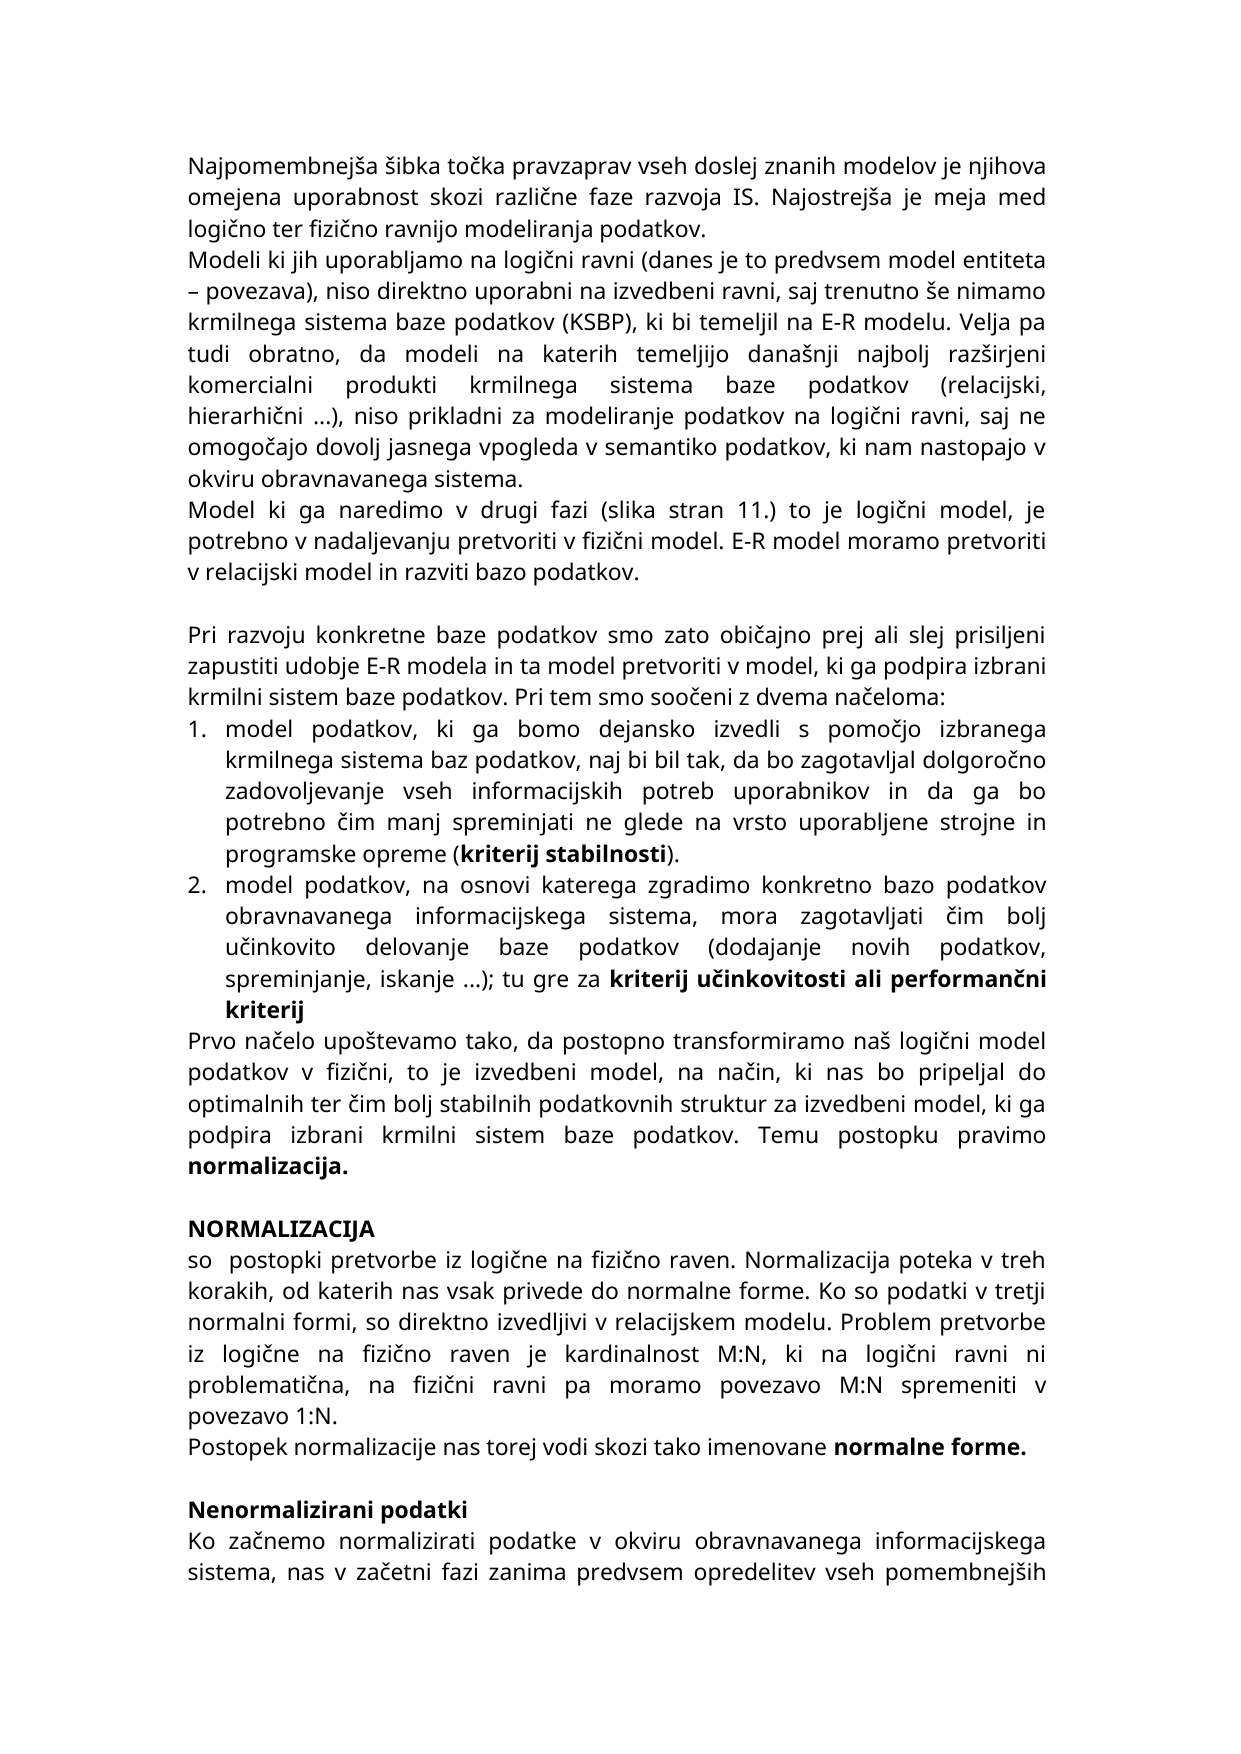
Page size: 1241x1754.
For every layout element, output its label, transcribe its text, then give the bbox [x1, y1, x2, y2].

list model podatkov, na osnovi katerega zgradimo konkretno bazo podatkov obravnavanega informacijskega sistema, mora zagotavljati čim bolj učinkovito delovanje baze podatkov (dodajanje novih podatkov, spreminjanje, iskanje ...); tu gre za kriterij učinkovitosti ali performančni kriterij [187, 869, 1047, 1025]
text Postopek normalizacije nas torej vodi skozi tako imenovane normalne forme. [187, 1431, 1047, 1462]
text NORMALIZACIJA [187, 1212, 1047, 1244]
text Prvo načelo upoštevamo tako, da postopno transformiramo naš logični model podatkov v fizični, to je izvedbeni model, na način, ki nas bo pripeljal do optimalnih ter čim bolj stabilnih podatkovnih struktur za izvedbeni model, ki ga podpira izbrani krmilni sistem baze podatkov. Temu postopku pravimo normalizacija. [187, 1025, 1047, 1181]
list model podatkov, ki ga bomo dejansko izvedli s pomočjo izbranega krmilnega sistema baz podatkov, naj bi bil tak, da bo zagotavljal dolgoročno zadovoljevanje vseh informacijskih potreb uporabnikov in da ga bo potrebno čim manj spreminjati ne glede na vrsto uporabljene strojne in programske opreme (kriterij stabilnosti). [187, 712, 1047, 869]
text Pri razvoju konkretne baze podatkov smo zato običajno prej ali slej prisiljeni zapustiti udobje E-R modela in ta model pretvoriti v model, ki ga podpira izbrani krmilni sistem baze podatkov. Pri tem smo soočeni z dvema načeloma: [187, 619, 1047, 712]
text Model ki ga naredimo v drugi fazi (slika stran 11.) to je logični model, je potrebno v nadaljevanju pretvoriti v fizični model. E-R model moramo pretvoriti v relacijski model in razviti bazo podatkov. [187, 494, 1047, 587]
text Modeli ki jih uporabljamo na logični ravni (danes je to predvsem model entiteta – povezava), niso direktno uporabni na izvedbeni ravni, saj trenutno še nimamo krmilnega sistema baze podatkov (KSBP), ki bi temeljil na E-R modelu. Velja pa tudi obratno, da modeli na katerih temeljijo današnji najbolj razširjeni komercialni produkti krmilnega sistema baze podatkov (relacijski, hierarhični ...), niso prikladni za modeliranje podatkov na logični ravni, saj ne omogočajo dovolj jasnega vpogleda v semantiko podatkov, ki nam nastopajo v okviru obravnavanega sistema. [187, 244, 1047, 494]
text Ko začnemo normalizirati podatke v okviru obravnavanega informacijskega sistema, nas v začetni fazi zanima predvsem opredelitev vseh pomembnejših [187, 1525, 1047, 1587]
text Nenormalizirani podatki [187, 1494, 1047, 1525]
text Najpomembnejša šibka točka pravzaprav vseh doslej znanih modelov je njihova omejena uporabnost skozi različne faze razvoja IS. Najostrejša je meja med logično ter fizično ravnijo modeliranja podatkov. [187, 150, 1047, 244]
text so postopki pretvorbe iz logične na fizično raven. Normalizacija poteka v treh korakih, od katerih nas vsak privede do normalne forme. Ko so podatki v tretji normalni formi, so direktno izvedljivi v relacijskem modelu. Problem pretvorbe iz logične na fizično raven je kardinalnost M:N, ki na logični ravni ni problematična, na fizični ravni pa moramo povezavo M:N spremeniti v povezavo 1:N. [187, 1244, 1047, 1431]
